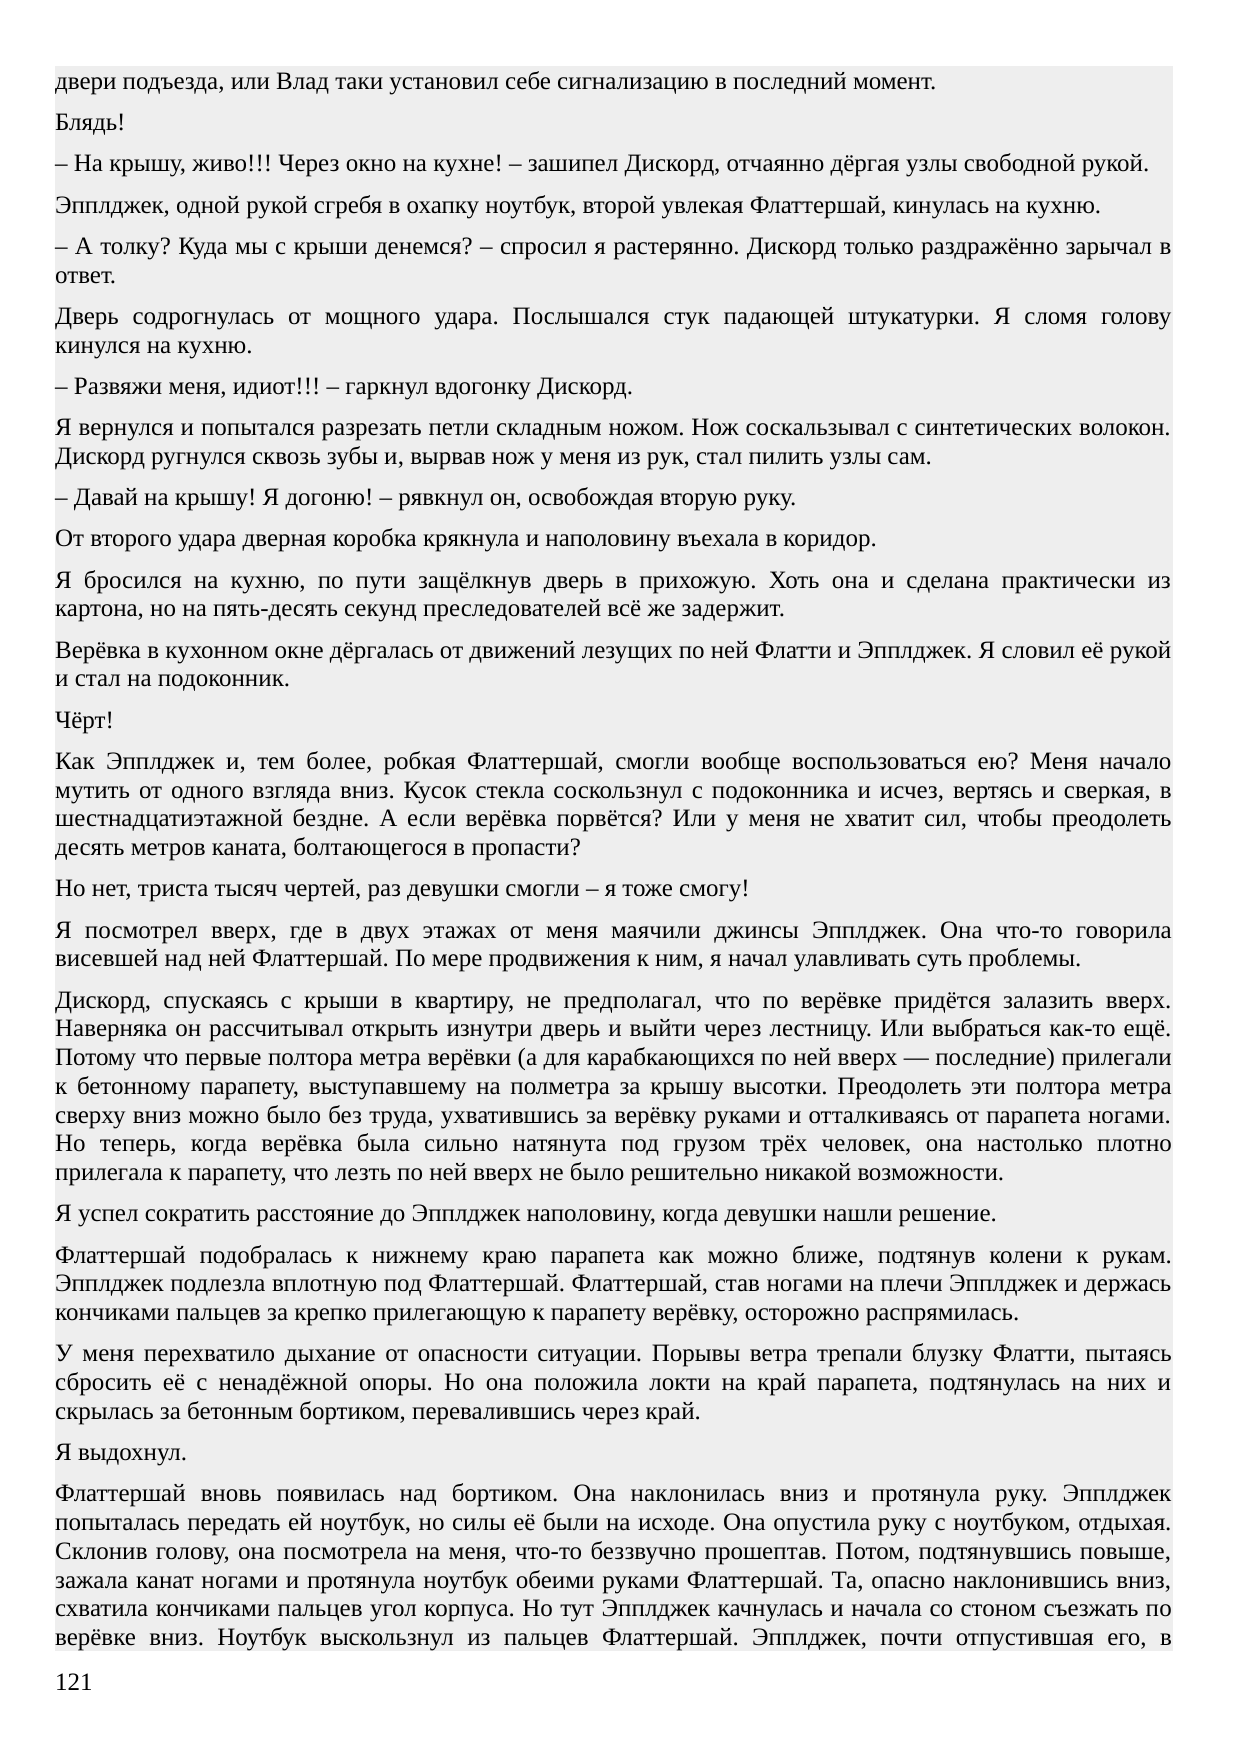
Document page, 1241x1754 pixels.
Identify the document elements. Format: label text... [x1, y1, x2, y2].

text Я посмотрел вверх, где в двух этажах от меня маячили джинсы Эпплджек. Она что-то говорила висевшей над ней Флаттершай. По мере продвижения к ним, я начал улавливать суть проблемы. [55, 915, 1173, 972]
text Дискорд, спускаясь с крыши в квартиру, не предполагал, что по верёвке придётся залазить вверх. Наверняка он рассчитывал открыть изнутри дверь и выйти через лестницу. Или выбраться как-то ещё. Потому что первые полтора метра верёвки (а для карабкающихся по ней вверх — последние) прилегали к бетонному парапету, выступавшему на полметра за крышу высотки. Преодолеть эти полтора метра сверху вниз можно было без труда, ухватившись за верёвку руками и отталкиваясь от парапета ногами. Но теперь, когда верёвка была сильно натянута под грузом трёх человек, она настолько плотно прилегала к парапету, что лезть по ней вверх не было решительно никакой возможности. [55, 985, 1173, 1186]
text Я вернулся и попытался разрезать петли складным ножом. Нож соскальзывал с синтетических волокон. Дискорд ругнулся сквозь зубы и, вырвав нож у меня из рук, стал пилить узлы сам. [55, 412, 1173, 470]
text Я бросился на кухню, по пути защёлкнув дверь в прихожую. Хоть она и сделана практически из картона, но на пять-десять секунд преследователей всё же задержит. [55, 565, 1173, 622]
text – Развяжи меня, идиот!!! – гаркнул вдогонку Дискорд. [55, 371, 1173, 400]
text Флаттершай вновь появилась над бортиком. Она наклонилась вниз и протянула руку. Эпплджек попыталась передать ей ноутбук, но силы её были на исходе. Она опустила руку с ноутбуком, отдыхая. Склонив голову, она посмотрела на меня, что-то беззвучно прошептав. Потом, подтянувшись повыше, зажала канат ногами и протянула ноутбук обеими руками Флаттершай. Та, опасно наклонившись вниз, схватила кончиками пальцев угол корпуса. Но тут Эпплджек качнулась и начала со стоном съезжать по верёвке вниз. Ноутбук выскользнул из пальцев Флаттершай. Эпплджек, почти отпустившая его, в [55, 1478, 1173, 1651]
text У меня перехватило дыхание от опасности ситуации. Порывы ветра трепали блузку Флатти, пытаясь сбросить её с ненадёжной опоры. Но она положила локти на край парапета, подтянулась на них и скрылась за бетонным бортиком, перевалившись через край. [55, 1338, 1173, 1425]
text Верёвка в кухонном окне дёргалась от движений лезущих по ней Флатти и Эпплджек. Я словил её рукой и стал на подоконник. [55, 635, 1173, 692]
text – Давай на крышу! Я догоню! – рявкнул он, освобождая вторую руку. [55, 482, 1173, 511]
text двери подъезда, или Влад таки установил себе сигнализацию в последний момент. [55, 66, 1173, 95]
text Блядь! [55, 107, 1173, 136]
text Дверь содрогнулась от мощного удара. Послышался стук падающей штукатурки. Я сломя голову кинулся на кухню. [55, 301, 1173, 358]
text Флаттершай подобралась к нижнему краю парапета как можно ближе, подтянув колени к рукам. Эпплджек подлезла вплотную под Флаттершай. Флаттершай, став ногами на плечи Эпплджек и держась кончиками пальцев за крепко прилегающую к парапету верёвку, осторожно распрямилась. [55, 1240, 1173, 1326]
text От второго удара дверная коробка крякнула и наполовину въехала в коридор. [55, 523, 1173, 552]
text Как Эпплджек и, тем более, робкая Флаттершай, смогли вообще воспользоваться ею? Меня начало мутить от одного взгляда вниз. Кусок стекла соскользнул с подоконника и исчез, вертясь и сверкая, в шестнадцатиэтажной бездне. А если верёвка порвётся? Или у меня не хватит сил, чтобы преодолеть десять метров каната, болтающегося в пропасти? [55, 746, 1173, 861]
text Но нет, триста тысяч чертей, раз девушки смогли – я тоже смогу! [55, 873, 1173, 902]
text – А толку? Куда мы с крыши денемся? – спросил я растерянно. Дискорд только раздражённо зарычал в ответ. [55, 231, 1173, 288]
text Я выдохнул. [55, 1437, 1173, 1466]
text Чёрт! [55, 705, 1173, 733]
text – На крышу, живо!!! Через окно на кухне! – зашипел Дискорд, отчаянно дёргая узлы свободной рукой. [55, 148, 1173, 177]
text Эпплджек, одной рукой сгребя в охапку ноутбук, второй увлекая Флаттершай, кинулась на кухню. [55, 190, 1173, 218]
text Я успел сократить расстояние до Эпплджек наполовину, когда девушки нашли решение. [55, 1198, 1173, 1227]
